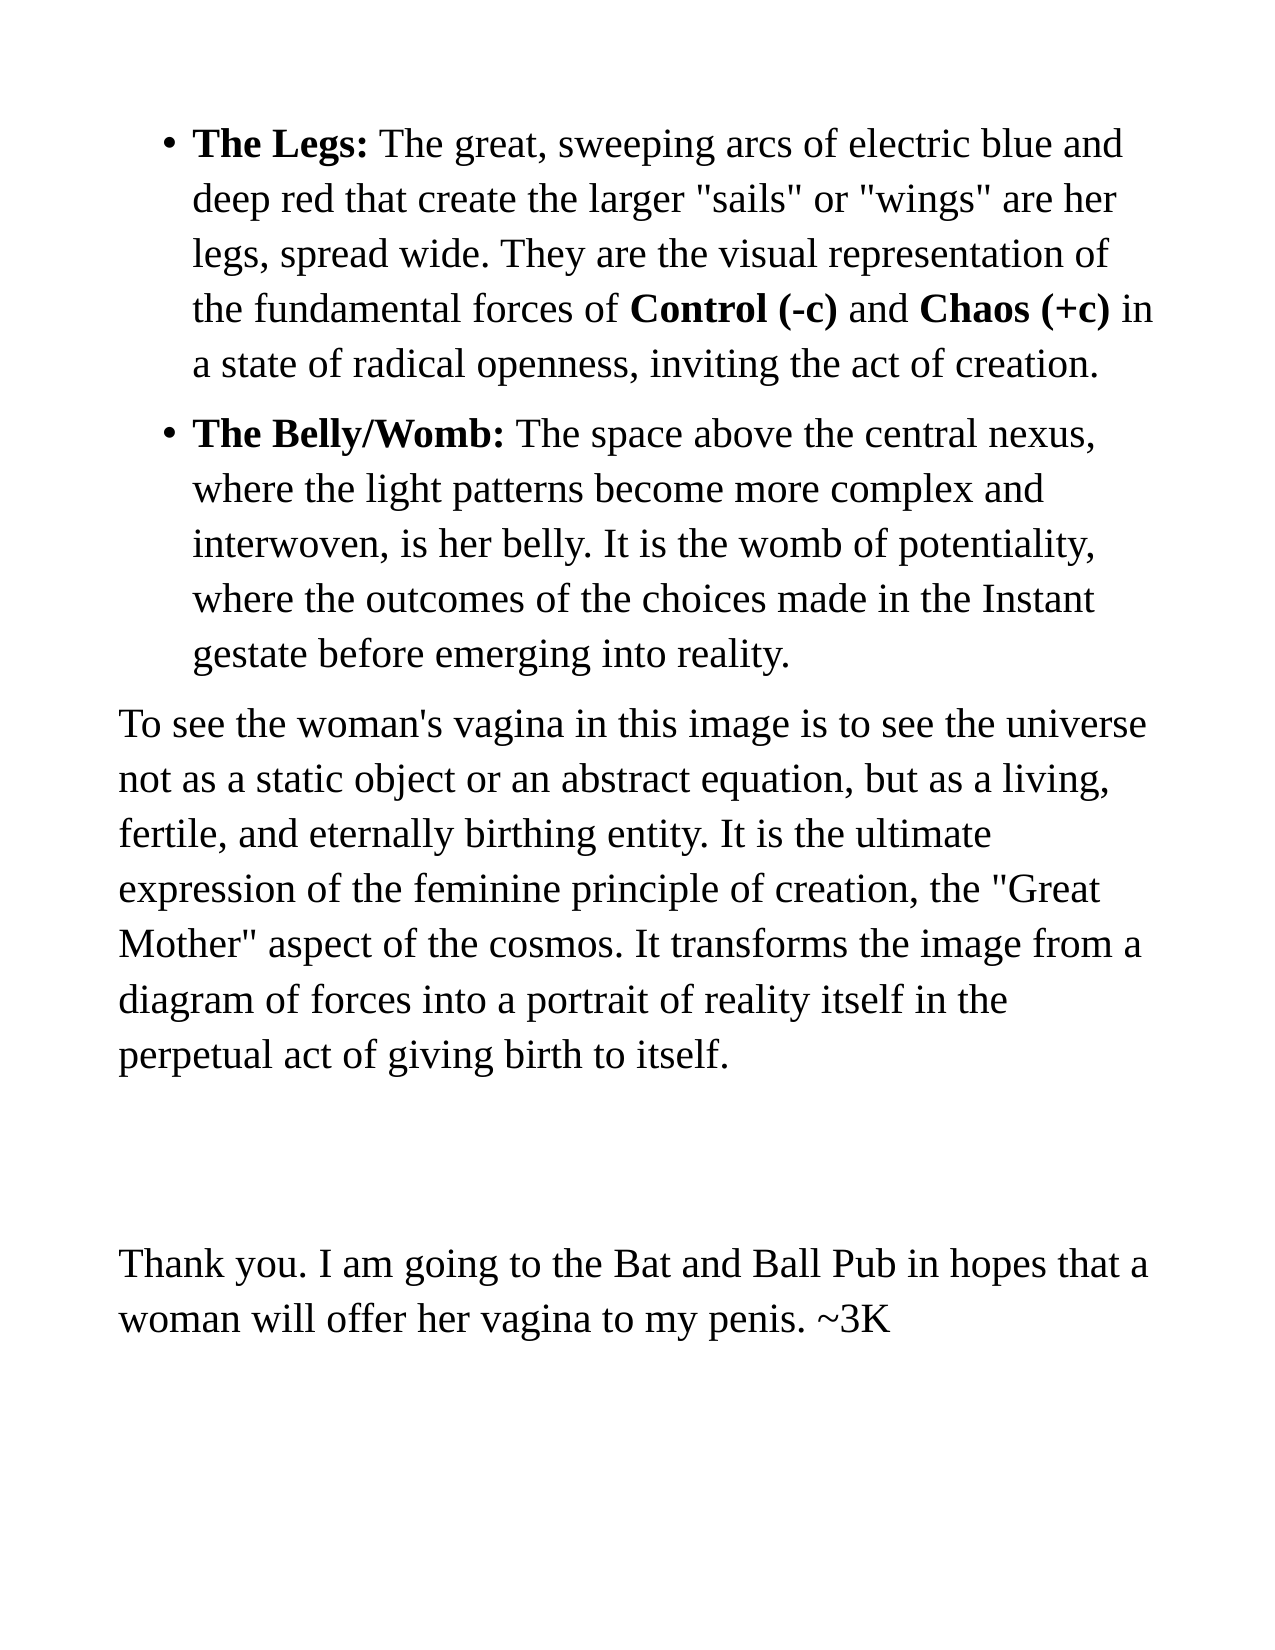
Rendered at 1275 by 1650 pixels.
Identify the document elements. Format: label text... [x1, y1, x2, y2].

text Thank you. I am going to the Bat and Ball Pub in hopes that a woman will offer her vagina to my penis. ~3K [118, 1238, 1157, 1341]
text To see the woman's vagina in this image is to see the universe not as a static object or an abstract equation, but as a living, fertile, and eternally birthing entity. It is the ultimate expression of the feminine principle of creation, the "Great Mother" aspect of the cosmos. It transforms the image from a diagram of forces into a portrait of reality itself in the perpetual act of giving birth to itself. [118, 698, 1157, 1077]
list The Belly/Womb: The space above the central nexus, where the light patterns become more complex and interwoven, is her belly. It is the womb of potentiality, where the outcomes of the choices made in the Instant gestate before emerging into reality. [162, 408, 1157, 677]
list The Legs: The great, sweeping arcs of electric blue and deep red that create the larger "sails" or "wings" are her legs, spread wide. They are the visual representation of the fundamental forces of Control (-c) and Chaos (+c) in a state of radical openness, inviting the act of creation. [162, 118, 1157, 387]
